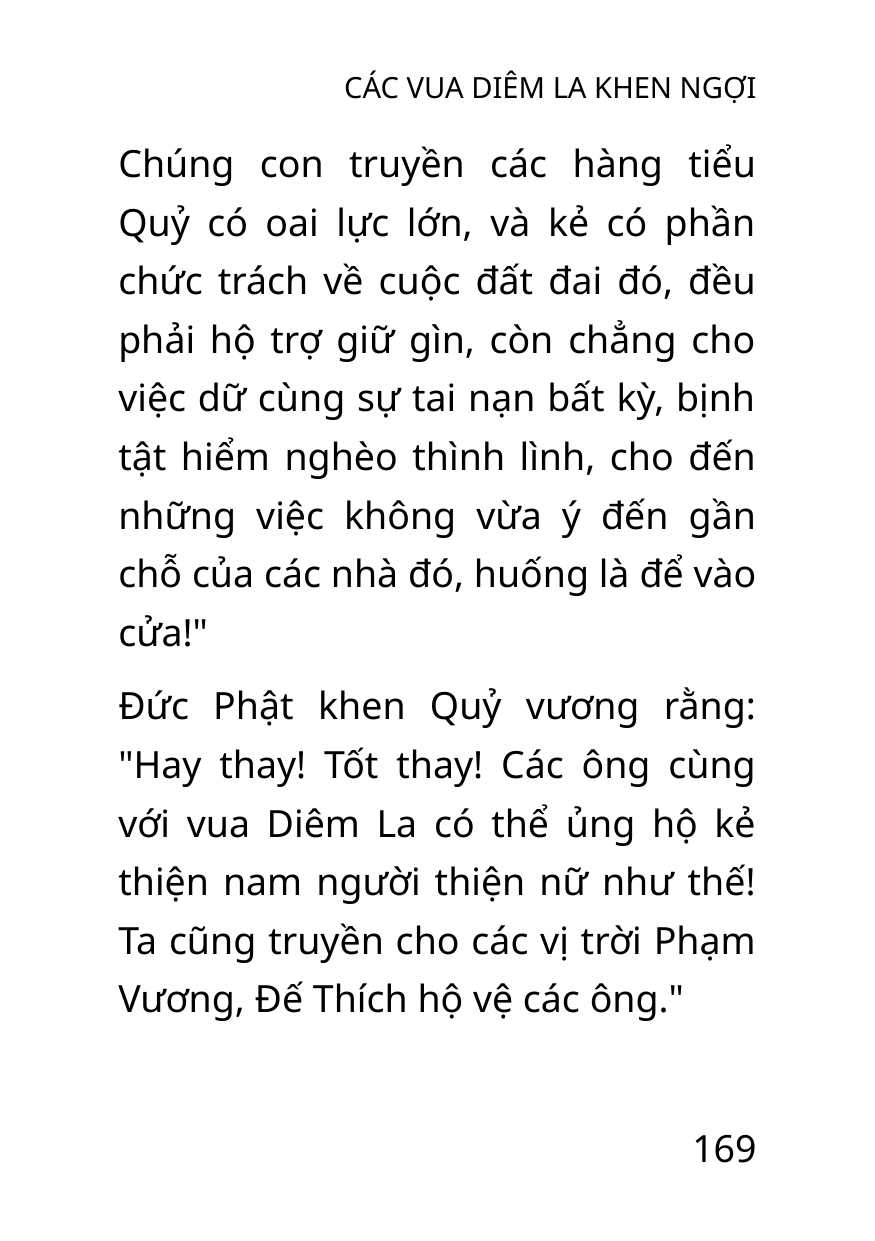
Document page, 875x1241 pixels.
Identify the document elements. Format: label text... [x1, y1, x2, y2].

text Đức Phật khen Quỷ vương rằng: "Hay thay! Tốt thay! Các ông cùng với vua Diêm La có thể ủng hộ kẻ thiện nam người thiện nữ như thế! Ta cũng truyền cho các vị trời Phạm Vương, Đế Thích hộ vệ các ông." [118, 679, 756, 1024]
text Chúng con truyền các hàng tiểu Quỷ có oai lực lớn, và kẻ có phần chức trách về cuộc đất đai đó, đều phải hộ trợ giữ gìn, còn chẳng cho việc dữ cùng sự tai nạn bất kỳ, bịnh tật hiểm nghèo thình lình, cho đến những việc không vừa ý đến gần chỗ của các nhà đó, huống là để vào cửa!" [118, 137, 756, 657]
